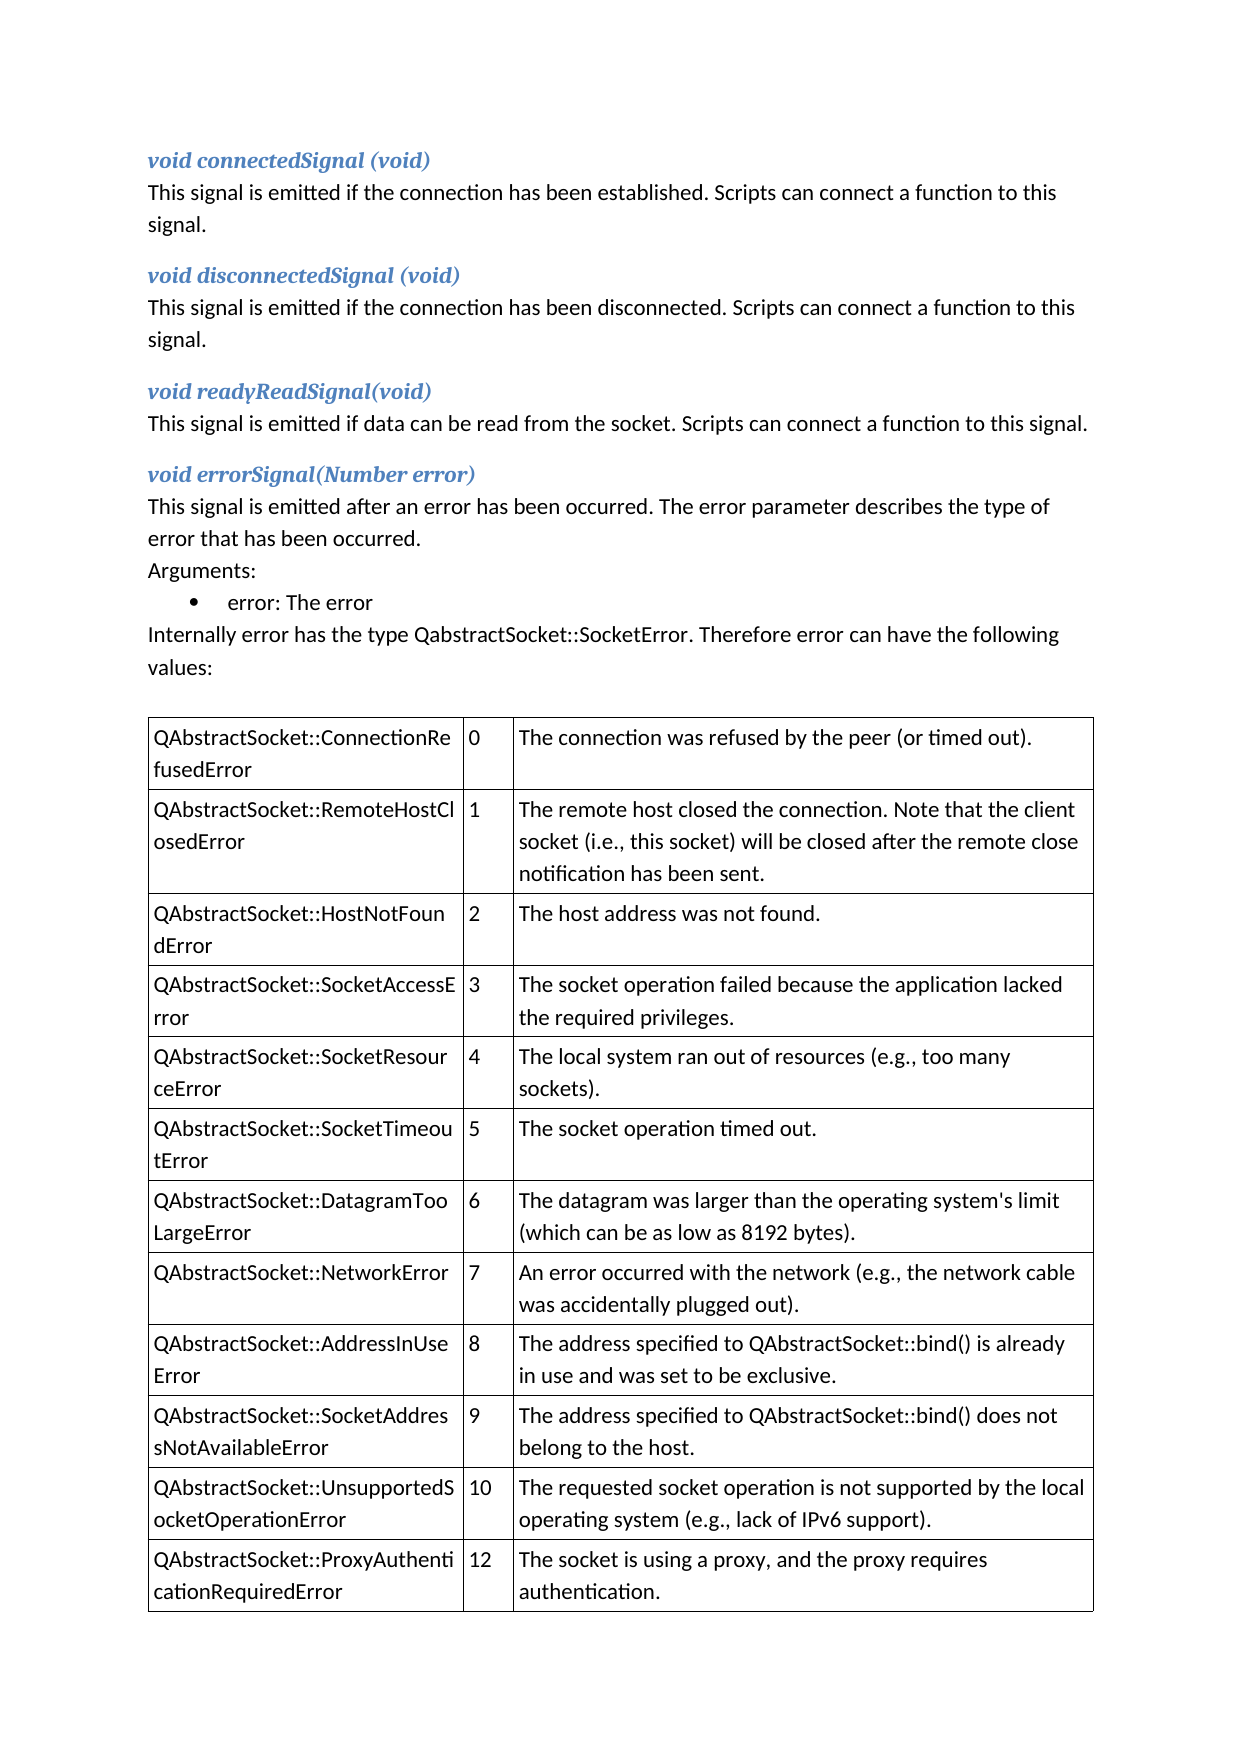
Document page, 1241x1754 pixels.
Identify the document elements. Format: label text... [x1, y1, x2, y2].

text This signal is emitted if the connection has been disconnected. Scripts can connect a function to this signal. [148, 293, 1093, 353]
table_cell 12 [464, 1540, 513, 1611]
list error: The error [190, 588, 1093, 616]
table_cell QAbstractSocket::SocketAddressNotAvailableError [149, 1396, 463, 1467]
table_cell QAbstractSocket::NetworkError [149, 1253, 463, 1323]
table_cell The address specified to QAbstractSocket::bind() does not belong to the host. [514, 1396, 1093, 1467]
table_header QAbstractSocket::ConnectionRefusedError [149, 718, 463, 789]
table_cell QAbstractSocket::HostNotFoundError [149, 894, 463, 965]
table_cell QAbstractSocket::UnsupportedSocketOperationError [149, 1468, 463, 1539]
table_cell The datagram was larger than the operating system's limit (which can be as low as 8192 bytes). [514, 1181, 1093, 1252]
table_cell The address specified to QAbstractSocket::bind() is already in use and was set to be exclusive. [514, 1325, 1093, 1395]
table_cell 3 [464, 966, 513, 1036]
text This signal is emitted after an error has been occurred. The error parameter describes the type of error that has been occurred. [148, 492, 1093, 552]
table_cell The local system ran out of resources (e.g., too many sockets). [514, 1037, 1093, 1108]
table_cell QAbstractSocket::RemoteHostClosedError [149, 790, 463, 893]
table_cell The host address was not found. [514, 894, 1093, 965]
table_cell An error occurred with the network (e.g., the network cable was accidentally plugged out). [514, 1253, 1093, 1323]
table_cell The remote host closed the connection. Note that the client socket (i.e., this socket) will be closed after the remote close notification has been sent. [514, 790, 1093, 893]
table_cell The requested socket operation is not supported by the local operating system (e.g., lack of IPv6 support). [514, 1468, 1093, 1539]
table_cell QAbstractSocket::SocketResourceError [149, 1037, 463, 1108]
table_cell 1 [464, 790, 513, 893]
table_cell QAbstractSocket::SocketTimeoutError [149, 1109, 463, 1180]
table_cell 9 [464, 1396, 513, 1467]
table_cell 5 [464, 1109, 513, 1180]
table_cell QAbstractSocket::SocketAccessError [149, 966, 463, 1036]
subtitle void disconnectedSignal (void) [148, 263, 1093, 289]
text Arguments: [148, 556, 1093, 584]
text This signal is emitted if the connection has been established. Scripts can connect a function to this signal. [148, 178, 1093, 238]
table_cell The socket is using a proxy, and the proxy requires authentication. [514, 1540, 1093, 1611]
table_cell 4 [464, 1037, 513, 1108]
table_header The connection was refused by the peer (or timed out). [514, 718, 1093, 789]
table_cell 2 [464, 894, 513, 965]
table_cell QAbstractSocket::AddressInUseError [149, 1325, 463, 1395]
subtitle void errorSignal(Number error) [148, 462, 1093, 488]
table_cell The socket operation failed because the application lacked the required privileges. [514, 966, 1093, 1036]
text This signal is emitted if data can be read from the socket. Scripts can connect a function to this signal. [148, 409, 1093, 437]
table_header 0 [464, 718, 513, 789]
subtitle void connectedSignal (void) [148, 148, 1093, 174]
table_cell The socket operation timed out. [514, 1109, 1093, 1180]
table_cell 7 [464, 1253, 513, 1323]
list Internally error has the type QabstractSocket::SocketError. Therefore error can have the following values: [148, 621, 1093, 681]
table_cell 8 [464, 1325, 513, 1395]
table_cell 10 [464, 1468, 513, 1539]
table_cell 6 [464, 1181, 513, 1252]
table_cell QAbstractSocket::DatagramTooLargeError [149, 1181, 463, 1252]
table_cell QAbstractSocket::ProxyAuthenticationRequiredError [149, 1540, 463, 1611]
subtitle void readyReadSignal(void) [148, 378, 1093, 405]
